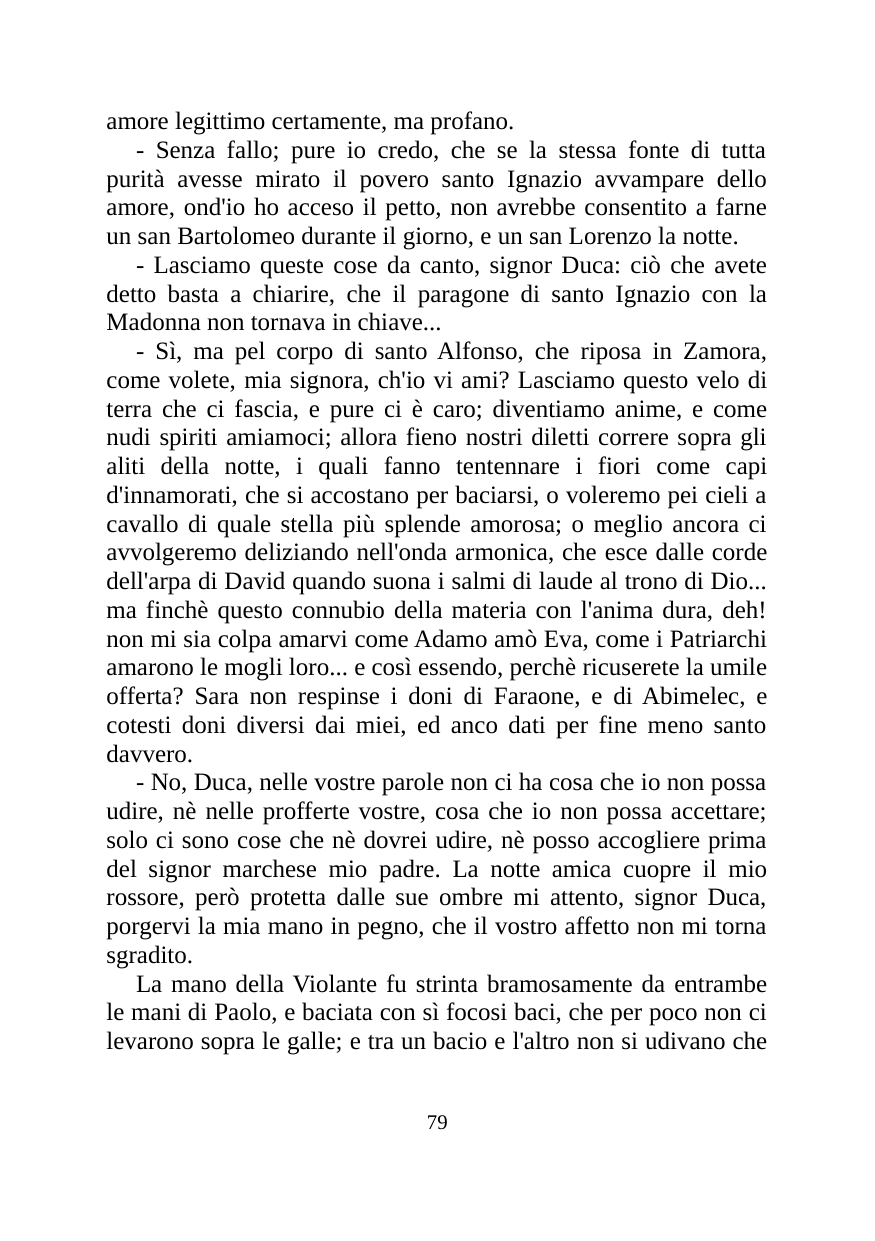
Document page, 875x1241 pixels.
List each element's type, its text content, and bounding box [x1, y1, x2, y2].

text - No, Duca, nelle vostre parole non ci ha cosa che io non possa udire, nè nelle profferte vostre, cosa che io non possa accettare; solo ci sono cose che nè dovrei udire, nè posso accogliere prima del signor marchese mio padre. La notte amica cuopre il mio rossore, però protetta dalle sue ombre mi attento, signor Duca, porgervi la mia mano in pegno, che il vostro affetto non mi torna sgradito. [106, 767, 768, 969]
text - Senza fallo; pure io credo, che se la stessa fonte di tutta purità avesse mirato il povero santo Ignazio avvampare dello amore, ond'io ho acceso il petto, non avrebbe consentito a farne un san Bartolomeo durante il giorno, e un san Lorenzo la notte. [106, 135, 768, 250]
text amore legittimo certamente, ma profano. [106, 106, 768, 135]
text - Lasciamo queste cose da canto, signor Duca: ciò che avete detto basta a chiarire, che il paragone di santo Ignazio con la Madonna non tornava in chiave... [106, 250, 768, 336]
text La mano della Violante fu strinta bramosamente da entrambe le mani di Paolo, e baciata con sì focosi baci, che per poco non ci levarono sopra le galle; e tra un bacio e l'altro non si udivano che [106, 969, 768, 1055]
text - Sì, ma pel corpo di santo Alfonso, che riposa in Zamora, come volete, mia signora, ch'io vi ami? Lasciamo questo velo di terra che ci fascia, e pure ci è caro; diventiamo anime, e come nudi spiriti amiamoci; allora fieno nostri diletti correre sopra gli aliti della notte, i quali fanno tentennare i fiori come capi d'innamorati, che si accostano per baciarsi, o voleremo pei cieli a cavallo di quale stella più splende amorosa; o meglio ancora ci avvolgeremo deliziando nell'onda armonica, che esce dalle corde dell'arpa di David quando suona i salmi di laude al trono di Dio... ma finchè questo connubio della materia con l'anima dura, deh! non mi sia colpa amarvi come Adamo amò Eva, come i Patriarchi amarono le mogli loro... e così essendo, perchè ricuserete la umile offerta? Sara non respinse i doni di Faraone, e di Abimelec, e cotesti doni diversi dai miei, ed anco dati per fine meno santo davvero. [106, 336, 768, 767]
